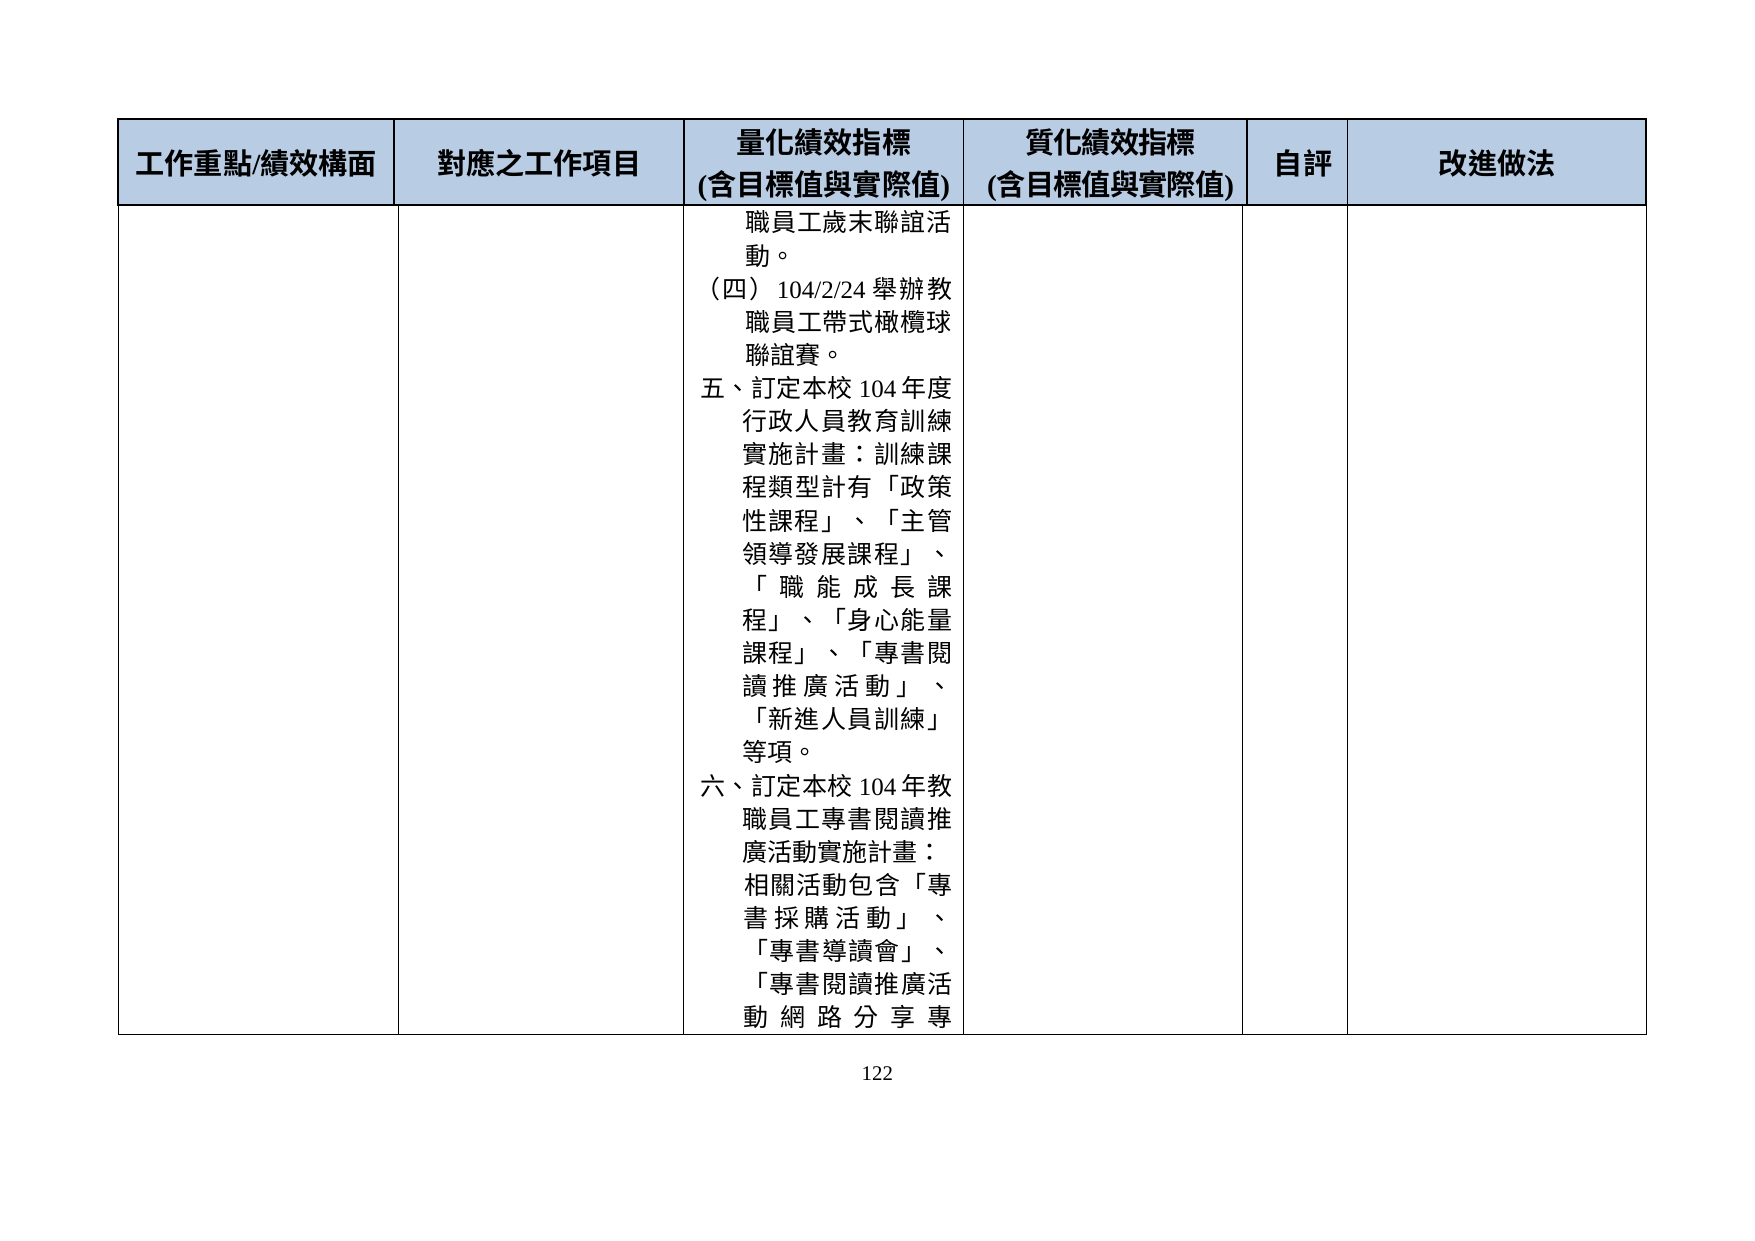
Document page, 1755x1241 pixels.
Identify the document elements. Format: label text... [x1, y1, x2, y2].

table_header 工作重點/績效構面 [119, 120, 393, 204]
table_header 對應之工作項目 [395, 120, 683, 204]
table_header 自評 [1248, 120, 1347, 204]
table_header 質化績效指標 (含目標值與實際值) [964, 120, 1246, 204]
table_cell [399, 206, 683, 1033]
table_header 量化績效指標 (含目標值與實際值) [685, 120, 963, 204]
table_cell 職員工歲末聯誼活動。 （四）104/2/24舉辦教職員工帶式橄欖球聯誼賽。 五、訂定本校104年度行政人員教育訓練實施計畫：訓練課程類型計有「政策性課程」、「主管領導發展課程」、「職能成長課程」、「身心能量課程」、「專書閱讀推廣活動」、「新進人員訓練」等項。 六、訂定本校104年教職員工專書閱讀推廣活動實施計畫： 相關活動包含「專書採購活動」、「專書導讀會」、「專書閱讀推廣活動網路分享專 [684, 206, 963, 1033]
table_cell [964, 206, 1242, 1033]
table_cell [1348, 206, 1646, 1033]
table_header 改進做法 [1348, 120, 1645, 204]
table_cell [1243, 206, 1347, 1033]
table_cell [119, 206, 398, 1033]
